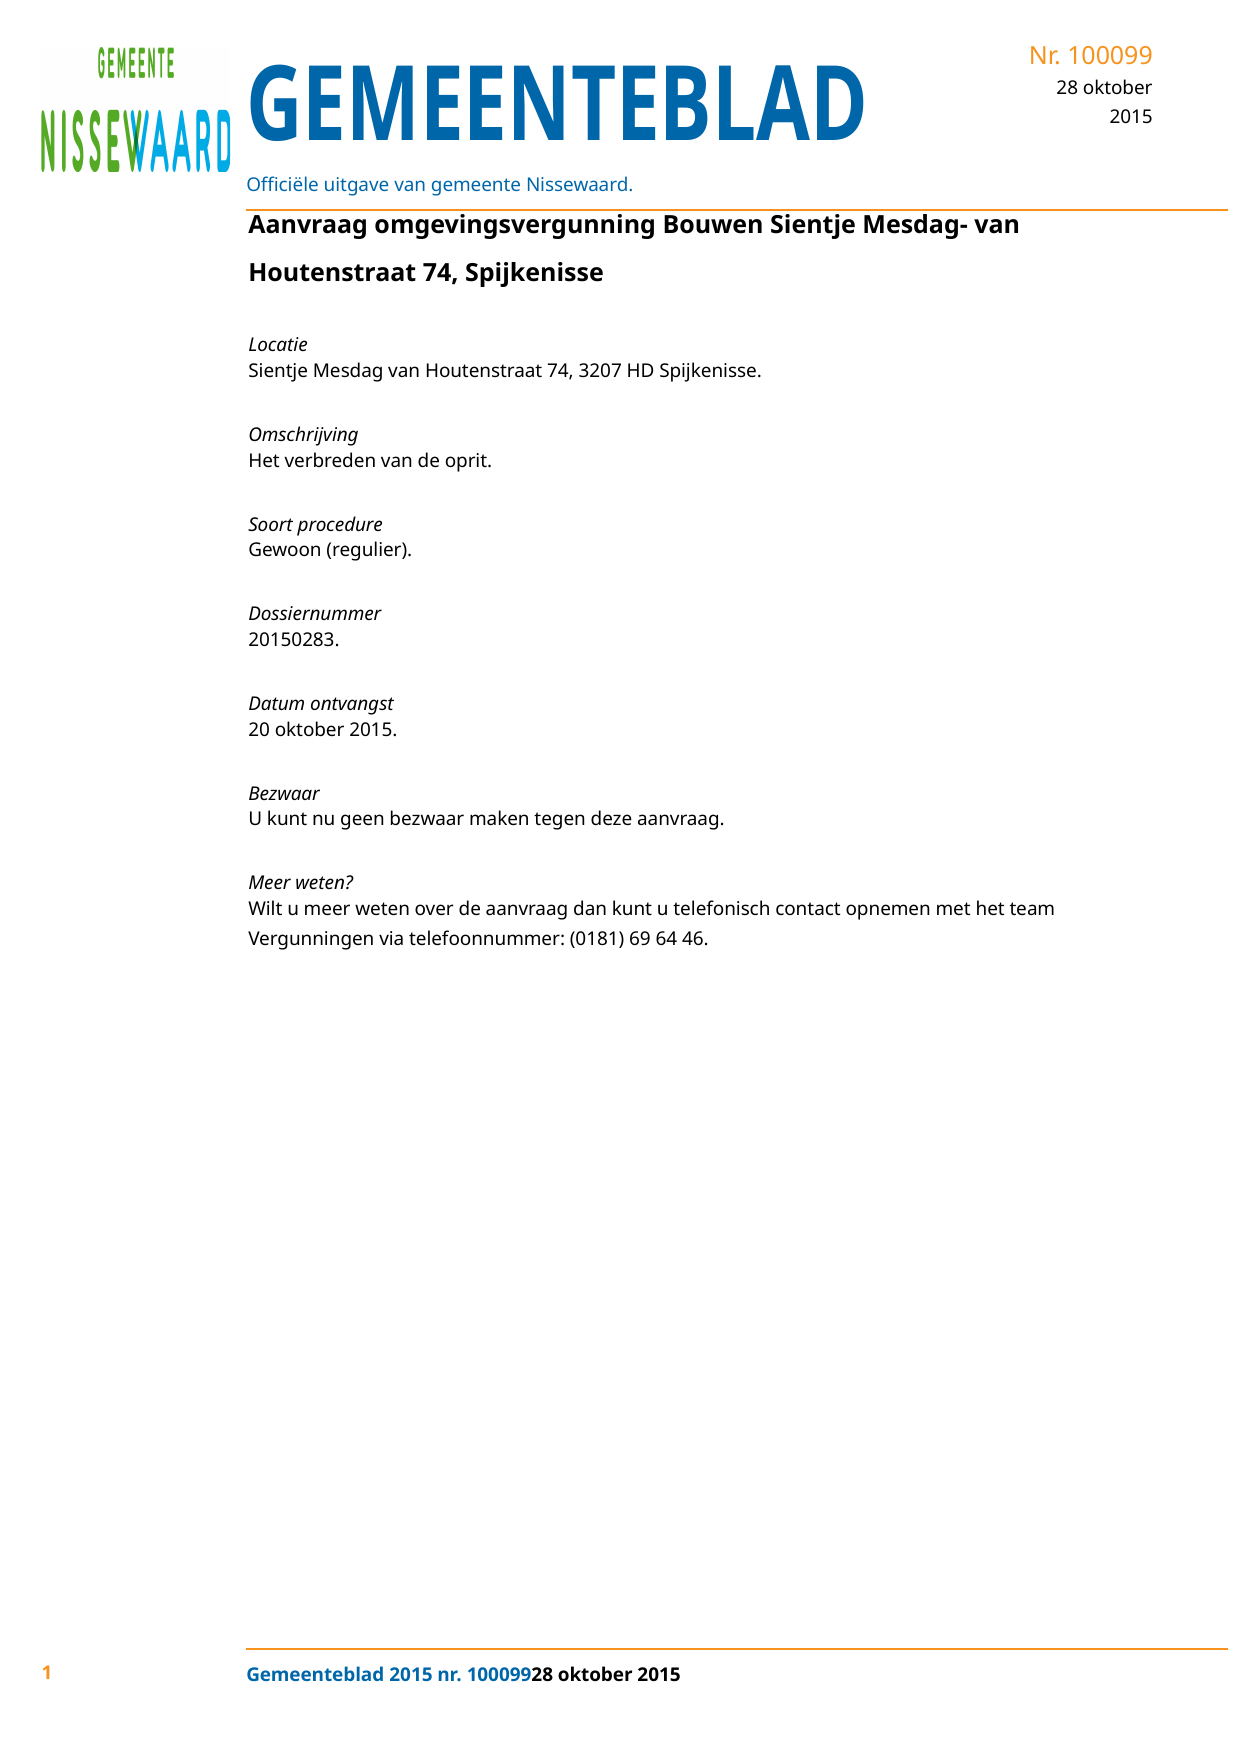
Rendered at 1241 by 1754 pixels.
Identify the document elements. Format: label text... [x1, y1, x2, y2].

text Meer weten? [248, 869, 1152, 895]
text Het verbreden van de oprit. [248, 447, 1152, 473]
text Soort procedure [248, 511, 1152, 537]
text Gewoon (regulier). [248, 537, 1152, 562]
text Aanvraag omgevingsvergunning Bouwen Sientje Mesdag- van Houtenstraat 74, Spijkenisse [248, 211, 1152, 288]
picture [41, 47, 231, 172]
text Datum ontvangst [248, 690, 1152, 716]
text Locatie [248, 331, 1152, 357]
text Sientje Mesdag van Houtenstraat 74, 3207 HD Spijkenisse. [248, 357, 1152, 383]
text Wilt u meer weten over de aanvraag dan kunt u telefonisch contact opnemen met het team Vergunningen via telefoonnummer: (0181) 69 64 46. [248, 895, 1152, 951]
text 20150283. [248, 626, 1152, 652]
picture [176, 157, 187, 172]
text 20 oktober 2015. [248, 716, 1152, 742]
text Dossiernummer [248, 601, 1152, 626]
picture [154, 157, 165, 172]
picture [201, 122, 206, 138]
text Omschrijving [248, 421, 1152, 447]
text Bezwaar [248, 780, 1152, 806]
text U kunt nu geen bezwaar maken tegen deze aanvraag. [248, 806, 1152, 831]
picture [222, 122, 227, 160]
picture [200, 151, 206, 172]
